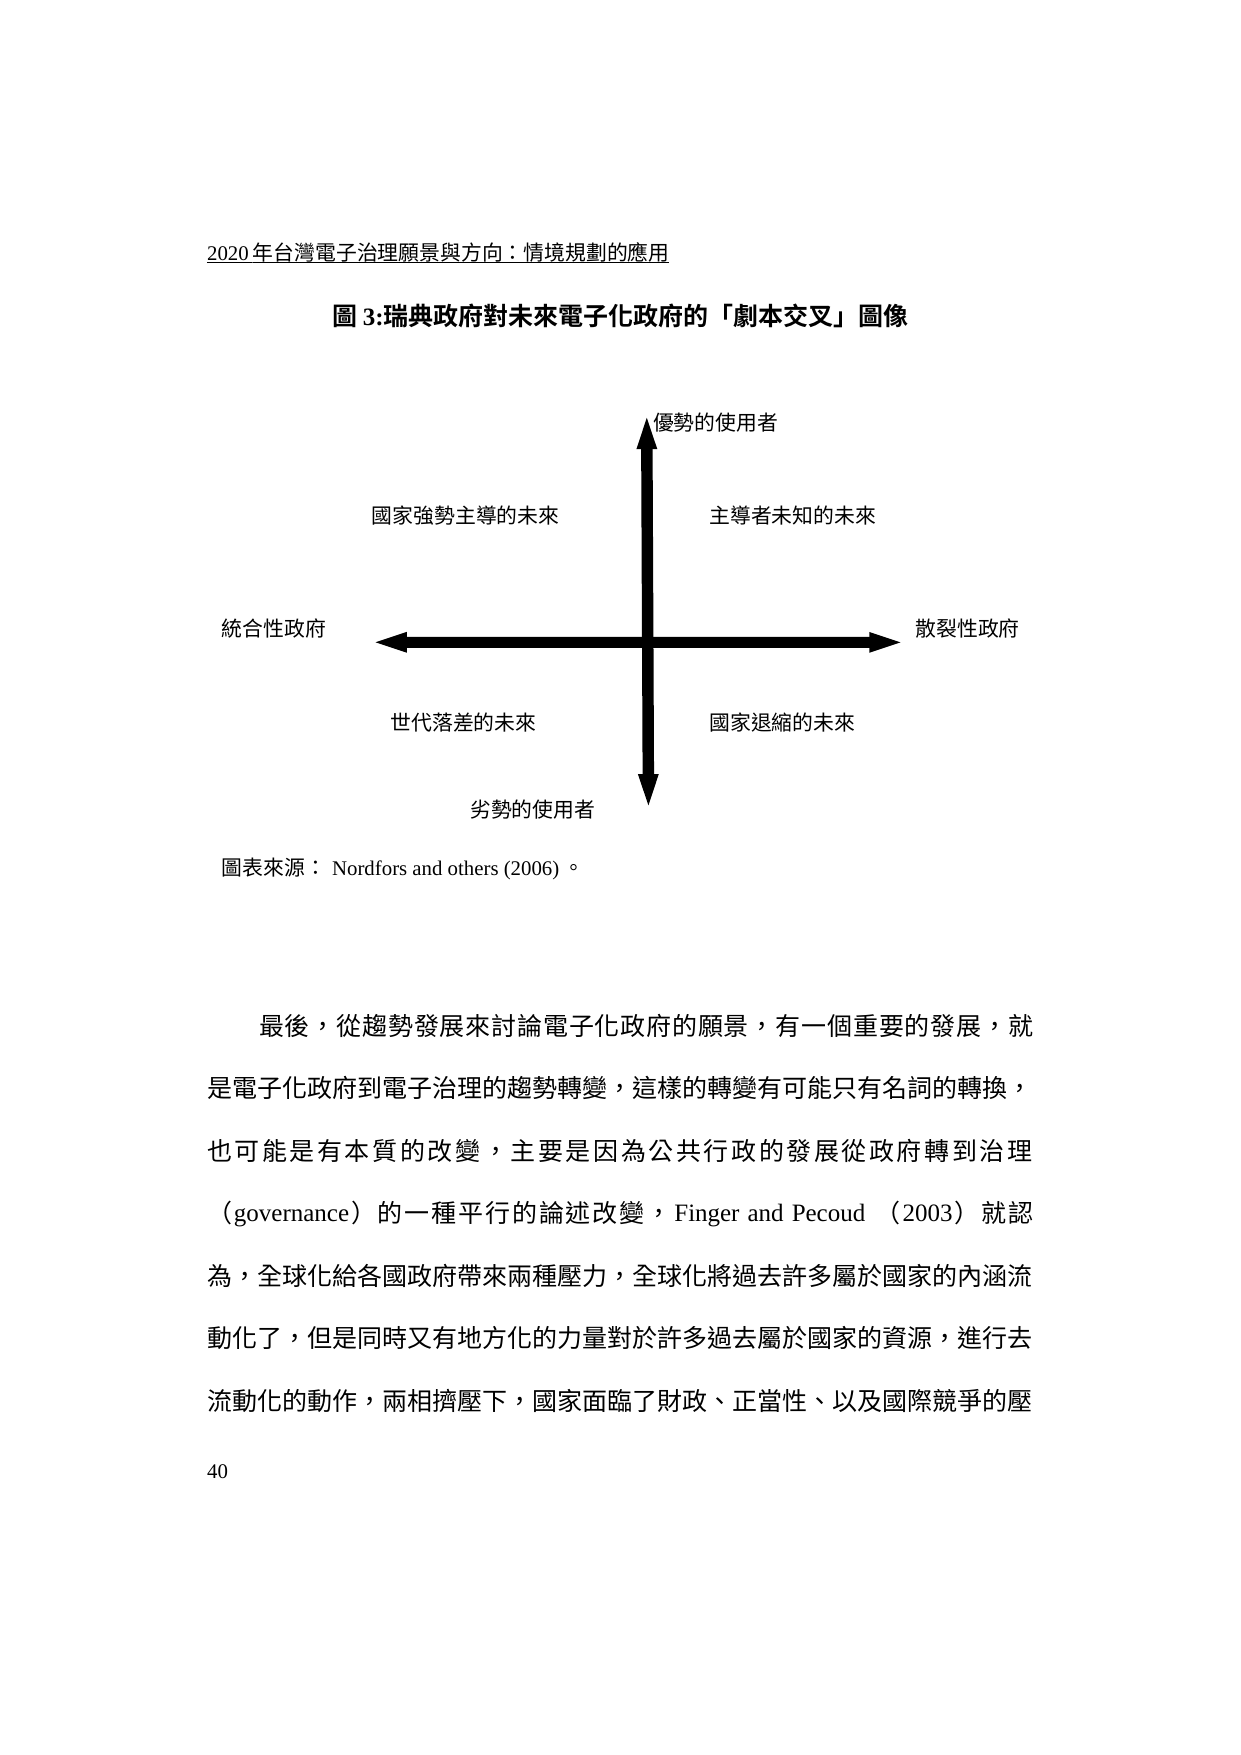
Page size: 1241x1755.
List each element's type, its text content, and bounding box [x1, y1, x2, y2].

text 最後，從趨勢發展來討論電子化政府的願景，有一個重要的發展，就是電子化政府到電子治理的趨勢轉變，這樣的轉變有可能只有名詞的轉換，也可能是有本質的改變，主要是因為公共行政的發展從政府轉到治理（governance）的一種平行的論述改變，Finger and Pecoud （2003）就認為，全球化給各國政府帶來兩種壓力，全球化將過去許多屬於國家的內涵流動化了，但是同時又有地方化的力量對於許多過去屬於國家的資源，進行去流動化的動作，兩相擠壓下，國家面臨了財政、正當性、以及國際競爭的壓 [207, 983, 1033, 1420]
list 瑞典政府對未來電子化政府的「劇本交叉」圖像 [207, 295, 1033, 333]
